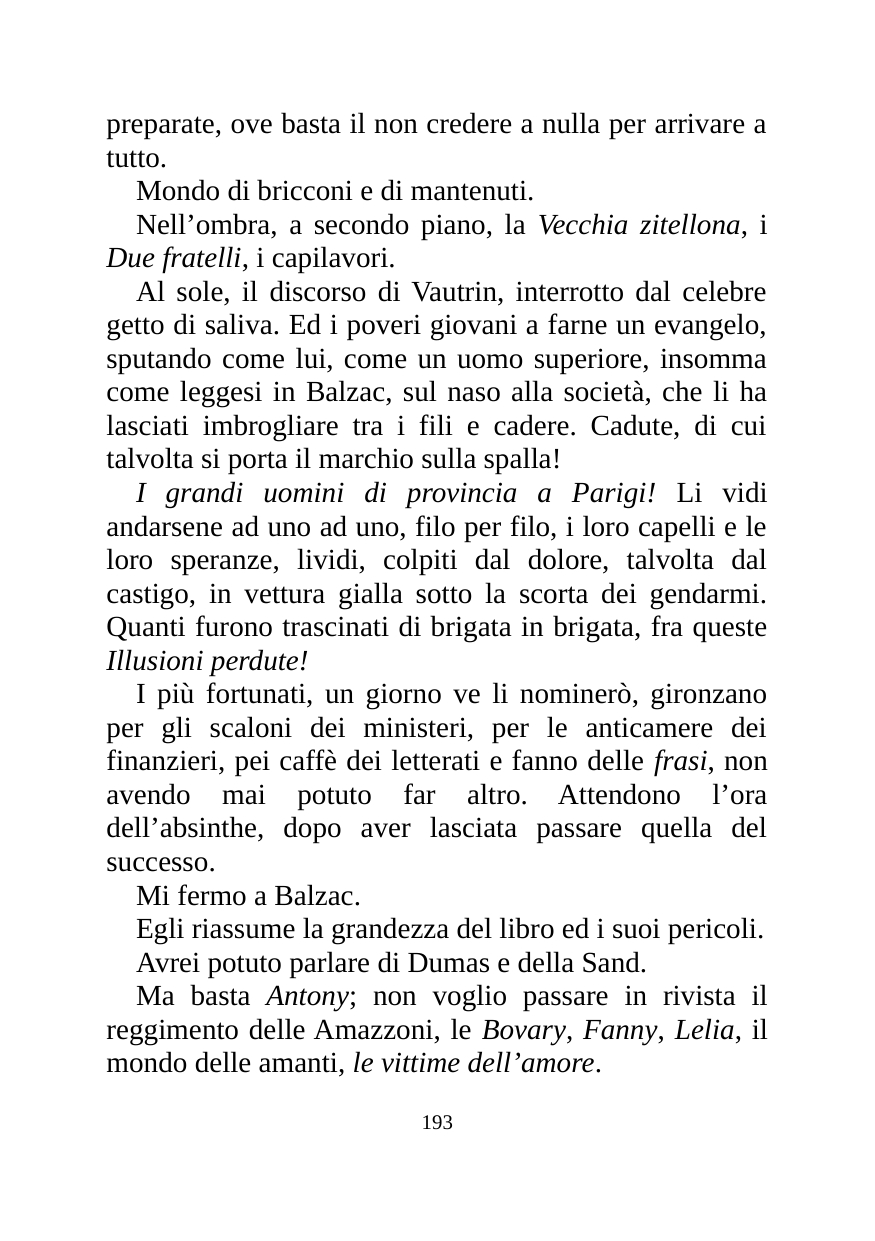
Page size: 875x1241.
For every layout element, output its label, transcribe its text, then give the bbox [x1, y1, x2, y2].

text I più fortunati, un giorno ve li nominerò, gironzano per gli scaloni dei ministeri, per le anticamere dei finanzieri, pei caffè dei letterati e fanno delle frasi, non avendo mai potuto far altro. Attendono l’ora dell’absinthe, dopo aver lasciata passare quella del successo. [106, 676, 768, 878]
text Mondo di bricconi e di mantenuti. [106, 173, 768, 207]
text Mi fermo a Balzac. [106, 878, 768, 911]
text Egli riassume la grandezza del libro ed i suoi pericoli. [106, 911, 768, 945]
text Nell’ombra, a secondo piano, la Vecchia zitellona, i Due fratelli, i capilavori. [106, 207, 768, 274]
text preparate, ove basta il non credere a nulla per arrivare a tutto. [106, 106, 768, 173]
text Avrei potuto parlare di Dumas e della Sand. [106, 945, 768, 978]
text Ma basta Antony; non voglio passare in rivista il reggimento delle Amazzoni, le Bovary, Fanny, Lelia, il mondo delle amanti, le vittime dell’amore. [106, 978, 768, 1079]
text Al sole, il discorso di Vautrin, interrotto dal celebre getto di saliva. Ed i poveri giovani a farne un evangelo, sputando come lui, come un uomo superiore, insomma come leggesi in Balzac, sul naso alla società, che li ha lasciati imbrogliare tra i fili e cadere. Cadute, di cui talvolta si porta il marchio sulla spalla! [106, 274, 768, 475]
text I grandi uomini di provincia a Parigi! Li vidi andarsene ad uno ad uno, filo per filo, i loro capelli e le loro speranze, lividi, colpiti dal dolore, talvolta dal castigo, in vettura gialla sotto la scorta dei gendarmi. Quanti furono trascinati di brigata in brigata, fra queste Illusioni perdute! [106, 475, 768, 676]
